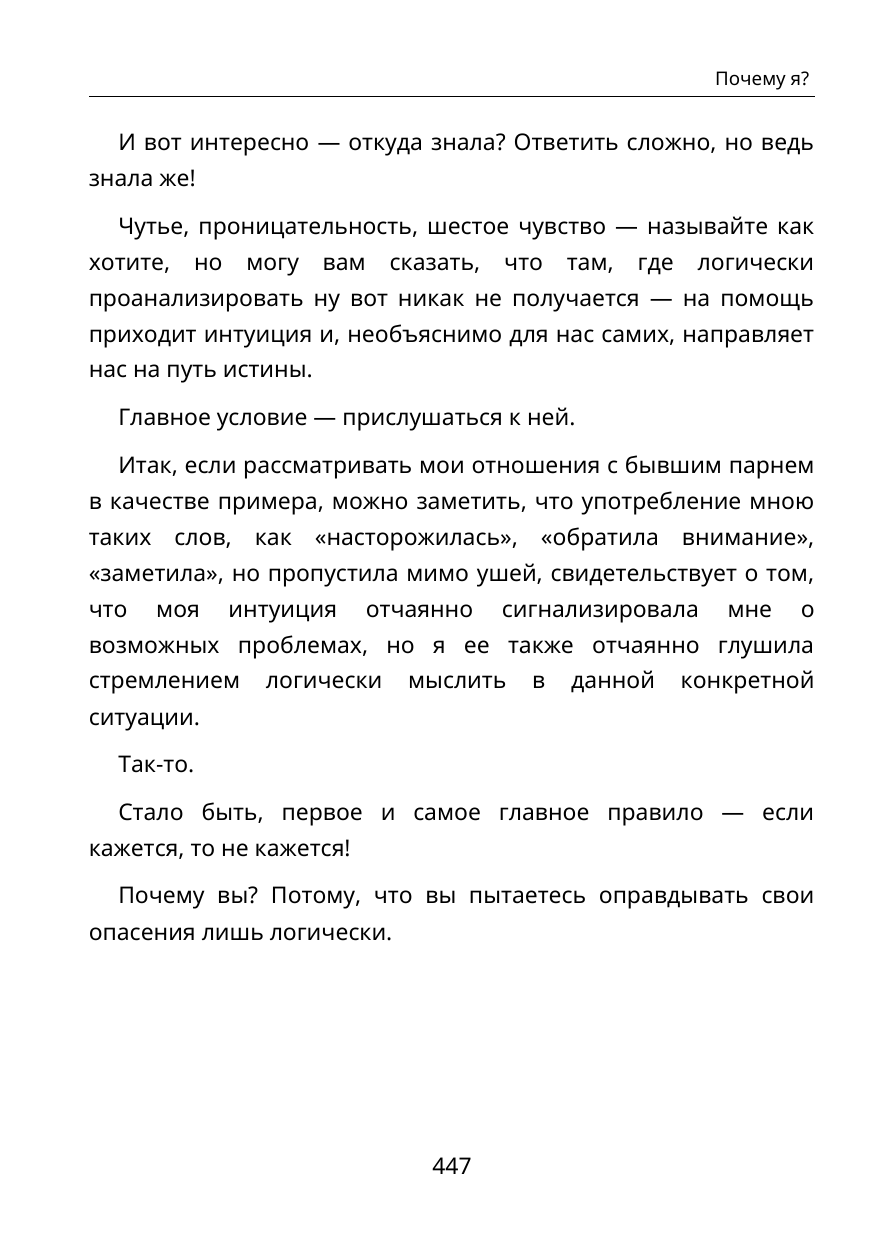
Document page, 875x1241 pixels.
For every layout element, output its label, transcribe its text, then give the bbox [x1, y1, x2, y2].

text Стало быть, первое и самое главное правило — если кажется, то не кажется! [88, 796, 815, 863]
text Чутье, проницательность, шестое чувство — называйте как хотите, но могу вам сказать, что там, где логически проанализировать ну вот никак не получается — на помощь приходит интуиция и, необъяснимо для нас самих, направляет нас на путь истины. [88, 210, 815, 385]
text И вот интересно — откуда знала? Ответить сложно, но ведь знала же! [88, 126, 815, 193]
text Так-то. [88, 748, 815, 779]
text Главное условие — прислушаться к ней. [88, 401, 815, 432]
text Почему вы? Потому, что вы пытаетесь оправдывать свои опасения лишь логически. [88, 879, 815, 947]
text Итак, если рассматривать мои отношения с бывшим парнем в качестве примера, можно заметить, что употребление мною таких слов, как «насторожилась», «обратила внимание», «заметила», но пропустила мимо ушей, свидетельствует о том, что моя интуиция отчаянно сигнализировала мне о возможных проблемах, но я ее также отчаянно глушила стремлением логически мыслить в данной конкретной ситуации. [88, 449, 815, 732]
